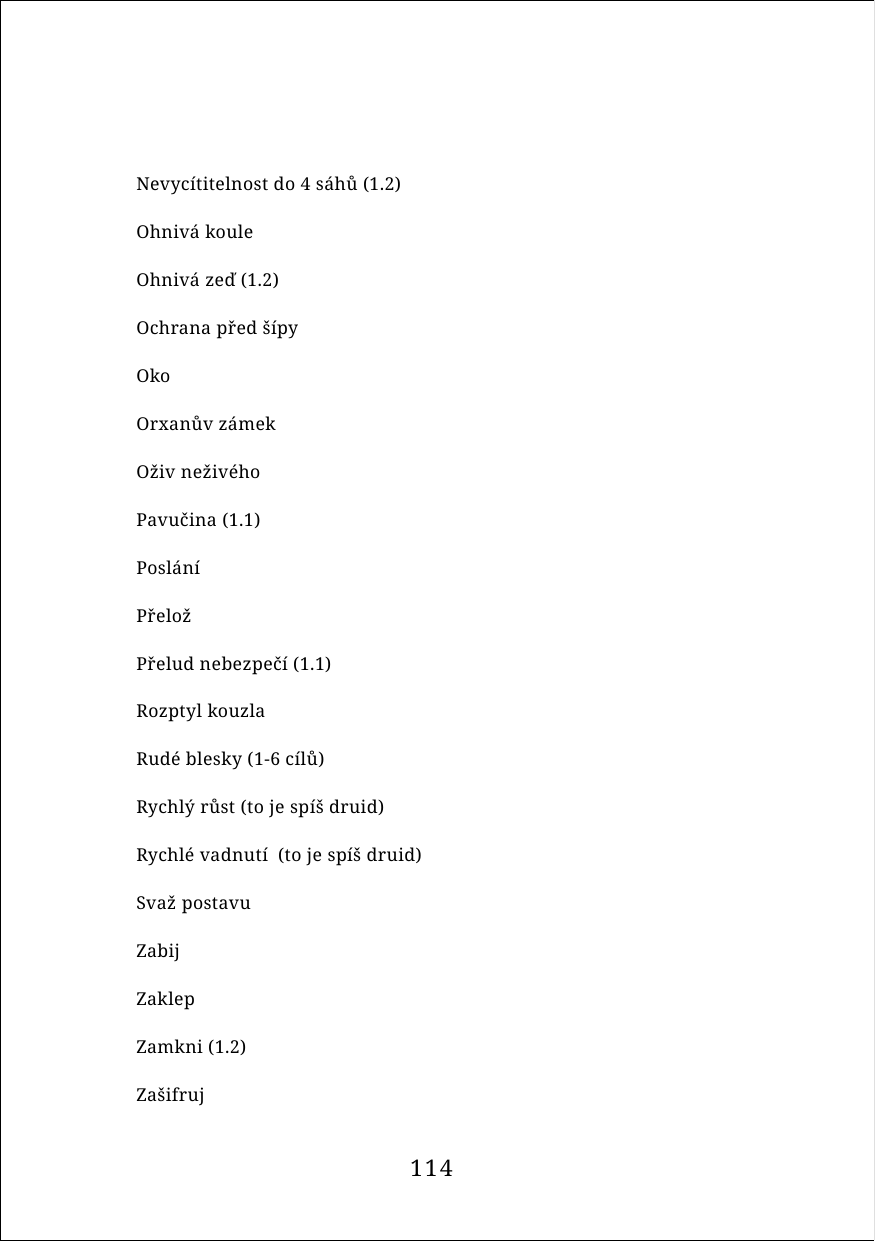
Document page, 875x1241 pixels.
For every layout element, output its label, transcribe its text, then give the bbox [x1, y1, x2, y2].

text Zabij [136, 938, 756, 963]
text Nevycítitelnost do 4 sáhů (1.2) [136, 172, 756, 196]
text Přelud nebezpečí (1.1) [136, 651, 756, 675]
text Rychlý růst (to je spíš druid) [136, 795, 756, 819]
text Rudé blesky (1-6 cílů) [136, 747, 756, 771]
text Zaklep [136, 986, 756, 1011]
text Rychlé vadnutí (to je spíš druid) [136, 843, 756, 867]
text Poslání [136, 555, 756, 579]
text Ochrana před šípy [136, 316, 756, 340]
text Zašifruj [136, 1082, 756, 1106]
text Zamkni (1.2) [136, 1034, 756, 1058]
text Oživ neživého [136, 459, 756, 483]
text Rozptyl kouzla [136, 699, 756, 723]
text Pavučina (1.1) [136, 507, 756, 531]
text Svaž postavu [136, 891, 756, 915]
text Ohnivá zeď (1.2) [136, 268, 756, 292]
text Oko [136, 363, 756, 388]
text Ohnivá koule [136, 220, 756, 244]
text Přelož [136, 603, 756, 627]
text Orxanův zámek [136, 411, 756, 436]
